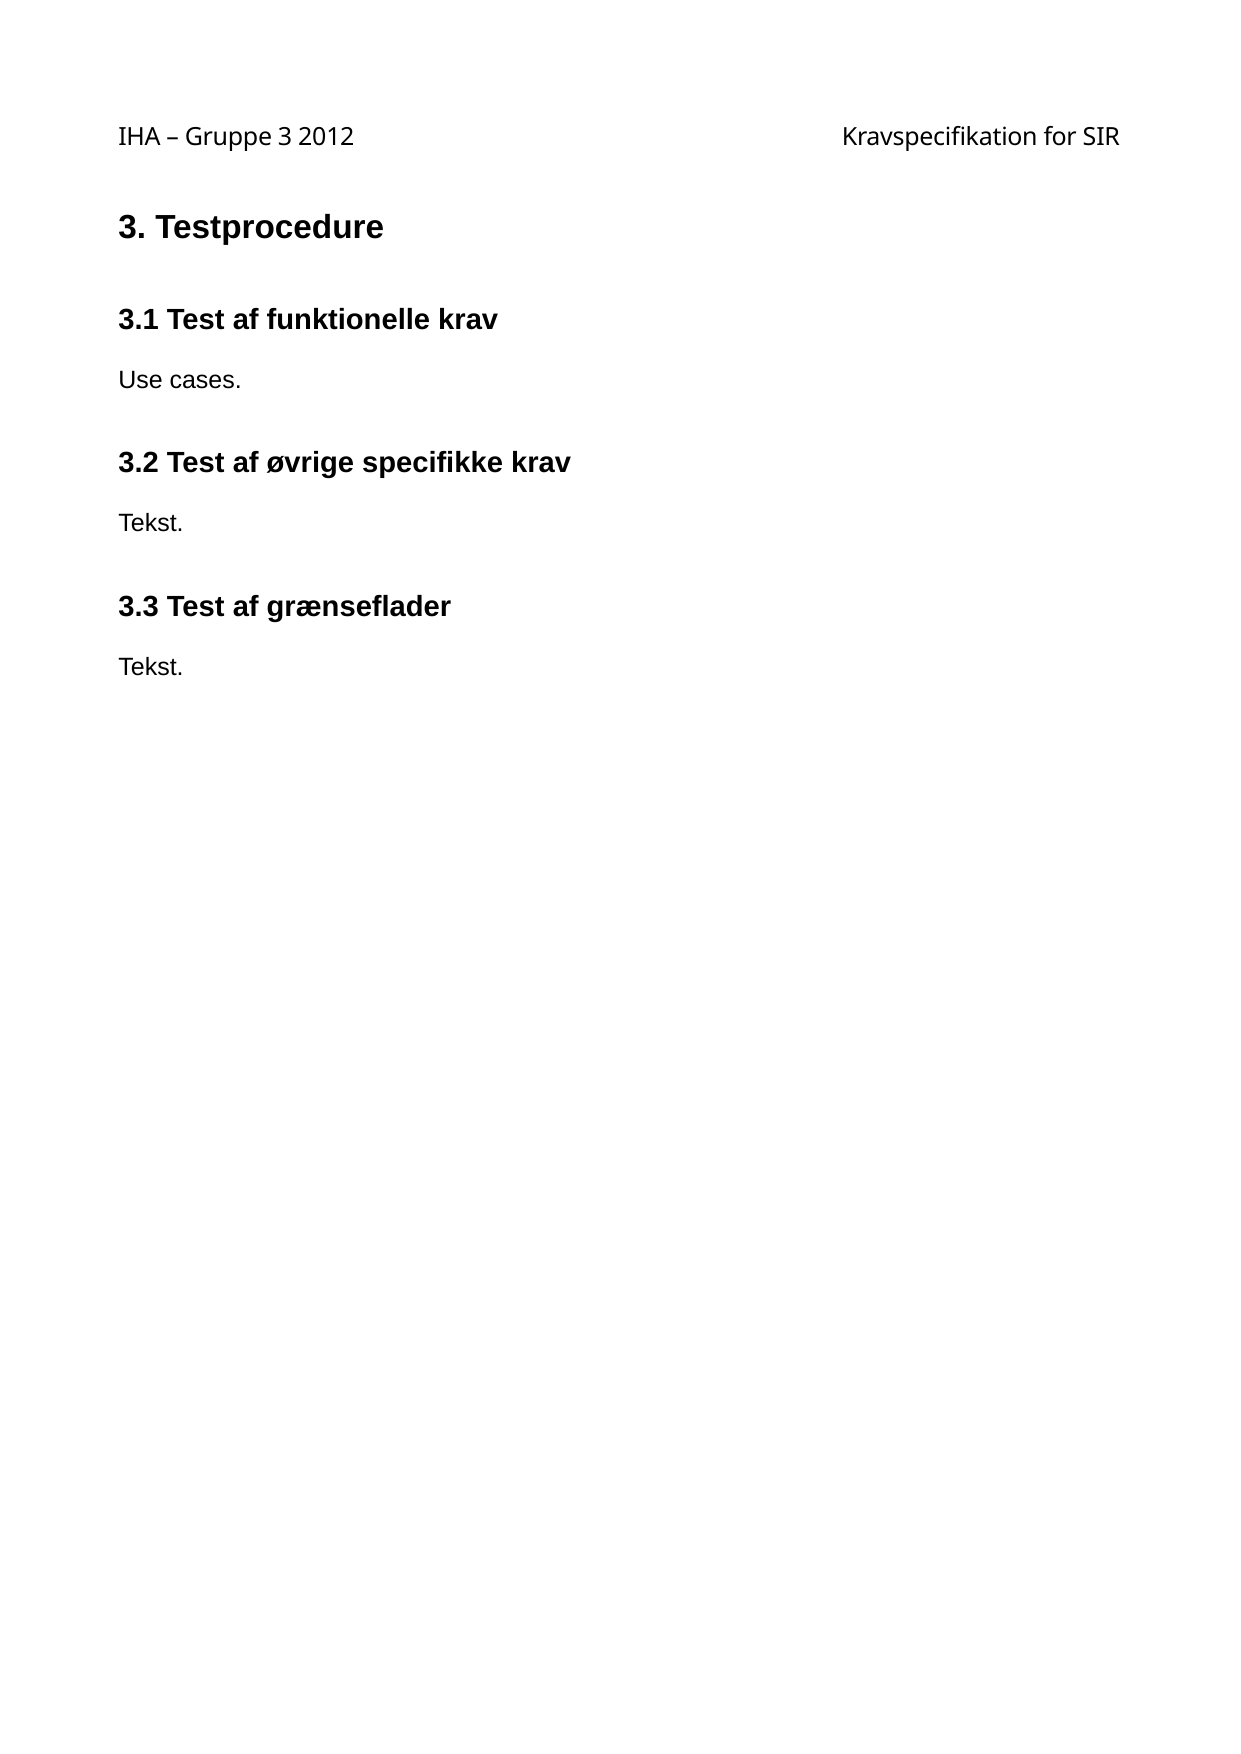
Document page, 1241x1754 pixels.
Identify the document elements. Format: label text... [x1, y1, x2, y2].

text Tekst. [118, 508, 1122, 537]
text Tekst. [118, 651, 1122, 680]
subtitle 3.1 Test af funktionelle krav [118, 302, 1122, 335]
text Use cases. [118, 364, 1122, 393]
subtitle 3. Testprocedure [118, 207, 1122, 245]
subtitle 3.2 Test af øvrige specifikke krav [118, 445, 1122, 479]
subtitle 3.3 Test af grænseflader [118, 589, 1122, 622]
